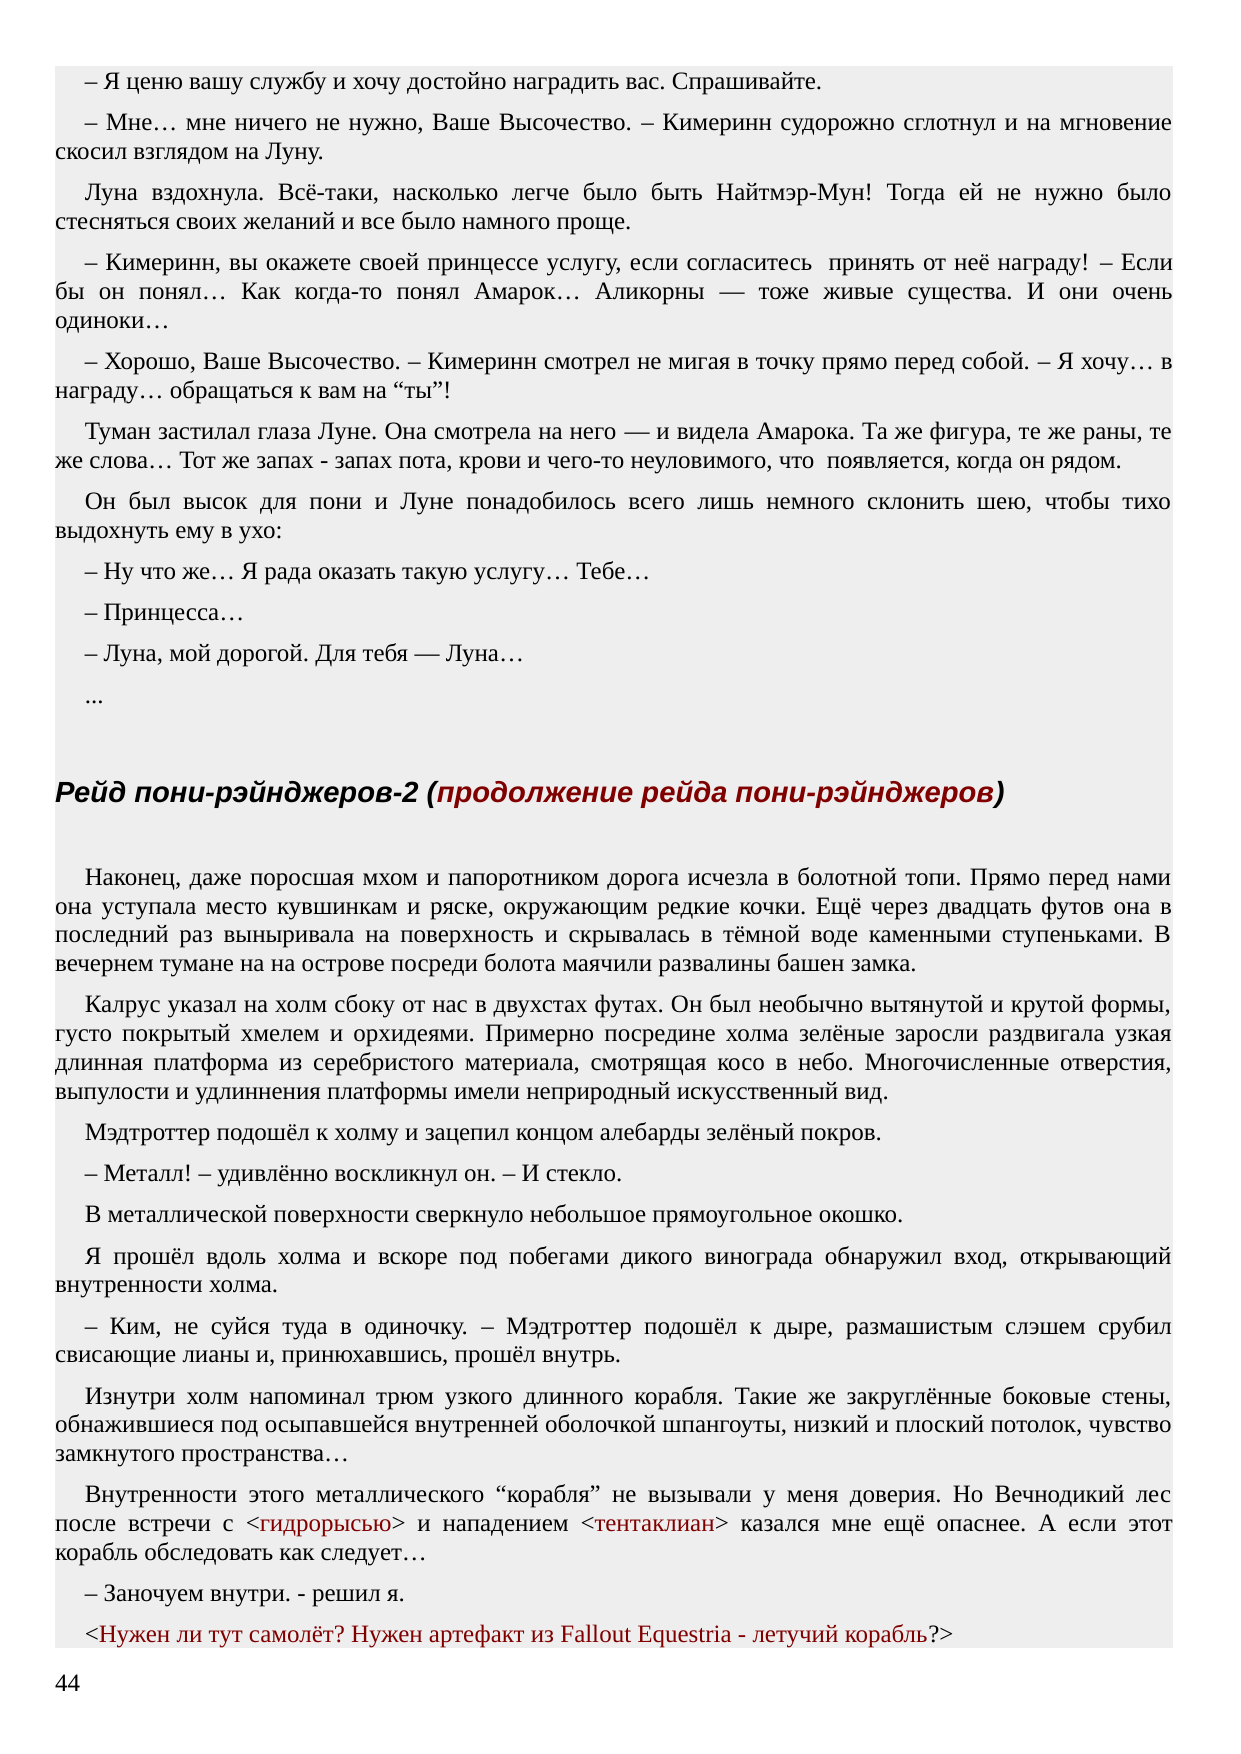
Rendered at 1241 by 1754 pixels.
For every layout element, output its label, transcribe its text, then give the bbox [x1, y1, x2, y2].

text Изнутри холм напоминал трюм узкого длинного корабля. Такие же закруглённые боковые стены, обнажившиеся под осыпавшейся внутренней оболочкой шпангоуты, низкий и плоский потолок, чувство замкнутого пространства… [55, 1381, 1173, 1467]
text – Металл! – удивлённо воскликнул он. – И стекло. [55, 1158, 1173, 1187]
text Я прошёл вдоль холма и вскоре под побегами дикого винограда обнаружил вход, открывающий внутренности холма. [55, 1241, 1173, 1298]
text Он был высок для пони и Луне понадобилось всего лишь немного склонить шею, чтобы тихо выдохнуть ему в ухо: [55, 486, 1173, 543]
subtitle Рейд пони-рэйнджеров-2 (продолжение рейда пони-рэйнджеров) [55, 775, 1173, 808]
text Туман застилал глаза Луне. Она смотрела на него — и видела Амарока. Та же фигура, те же раны, те же слова… Тот же запах - запах пота, крови и чего-то неуловимого, что появляется, когда он рядом. [55, 416, 1173, 473]
text – Ким, не суйся туда в одиночку. – Мэдтроттер подошёл к дыре, размашистым слэшем срубил свисающие лианы и, принюхавшись, прошёл внутрь. [55, 1311, 1173, 1368]
text – Я ценю вашу службу и хочу достойно наградить вас. Спрашивайте. [55, 66, 1173, 95]
text Наконец, даже поросшая мхом и папоротником дорога исчезла в болотной топи. Прямо перед нами она уступала место кувшинкам и ряске, окружающим редкие кочки. Ещё через двадцать футов она в последний раз выныривала на поверхность и скрывалась в тёмной воде каменными ступеньками. В вечернем тумане на на острове посреди болота маячили развалины башен замка. [55, 862, 1173, 977]
text Внутренности этого металлического “корабля” не вызывали у меня доверия. Но Вечнодикий лес после встречи с <гидрорысью> и нападением <тентаклиан> казался мне ещё опаснее. А если этот корабль обследовать как следует… [55, 1479, 1173, 1566]
text Луна вздохнула. Всё-таки, насколько легче было быть Найтмэр-Мун! Тогда ей не нужно было стесняться своих желаний и все было намного проще. [55, 177, 1173, 235]
text – Мне… мне ничего не нужно, Ваше Высочество. – Кимеринн судорожно сглотнул и на мгновение скосил взглядом на Луну. [55, 107, 1173, 165]
text – Заночуем внутри. - решил я. [55, 1578, 1173, 1607]
text – Кимеринн, вы окажете своей принцессе услугу, если согласитесь принять от неё награду! – Если бы он понял… Как когда-то понял Амарок… Аликорны — тоже живые существа. И они очень одиноки… [55, 247, 1173, 333]
text Мэдтроттер подошёл к холму и зацепил концом алебарды зелёный покров. [55, 1117, 1173, 1146]
text ... [55, 680, 1173, 708]
text <Нужен ли тут самолёт? Нужен артефакт из Fallout Equestria - летучий корабль?> [55, 1619, 1173, 1648]
text – Хорошо, Ваше Высочество. – Кимеринн смотрел не мигая в точку прямо перед собой. – Я хочу… в награду… обращаться к вам на “ты”! [55, 346, 1173, 403]
text – Луна, мой дорогой. Для тебя — Луна… [55, 638, 1173, 667]
text – Принцесса… [55, 597, 1173, 626]
text – Ну что же… Я рада оказать такую услугу… Тебе… [55, 556, 1173, 585]
text Калрус указал на холм сбоку от нас в двухстах футах. Он был необычно вытянутой и крутой формы, густо покрытый хмелем и орхидеями. Примерно посредине холма зелёные заросли раздвигала узкая длинная платформа из серебристого материала, смотрящая косо в небо. Многочисленные отверстия, выпулости и удлиннения платформы имели неприродный искусственный вид. [55, 989, 1173, 1104]
text В металлической поверхности сверкнуло небольшое прямоугольное окошко. [55, 1199, 1173, 1228]
